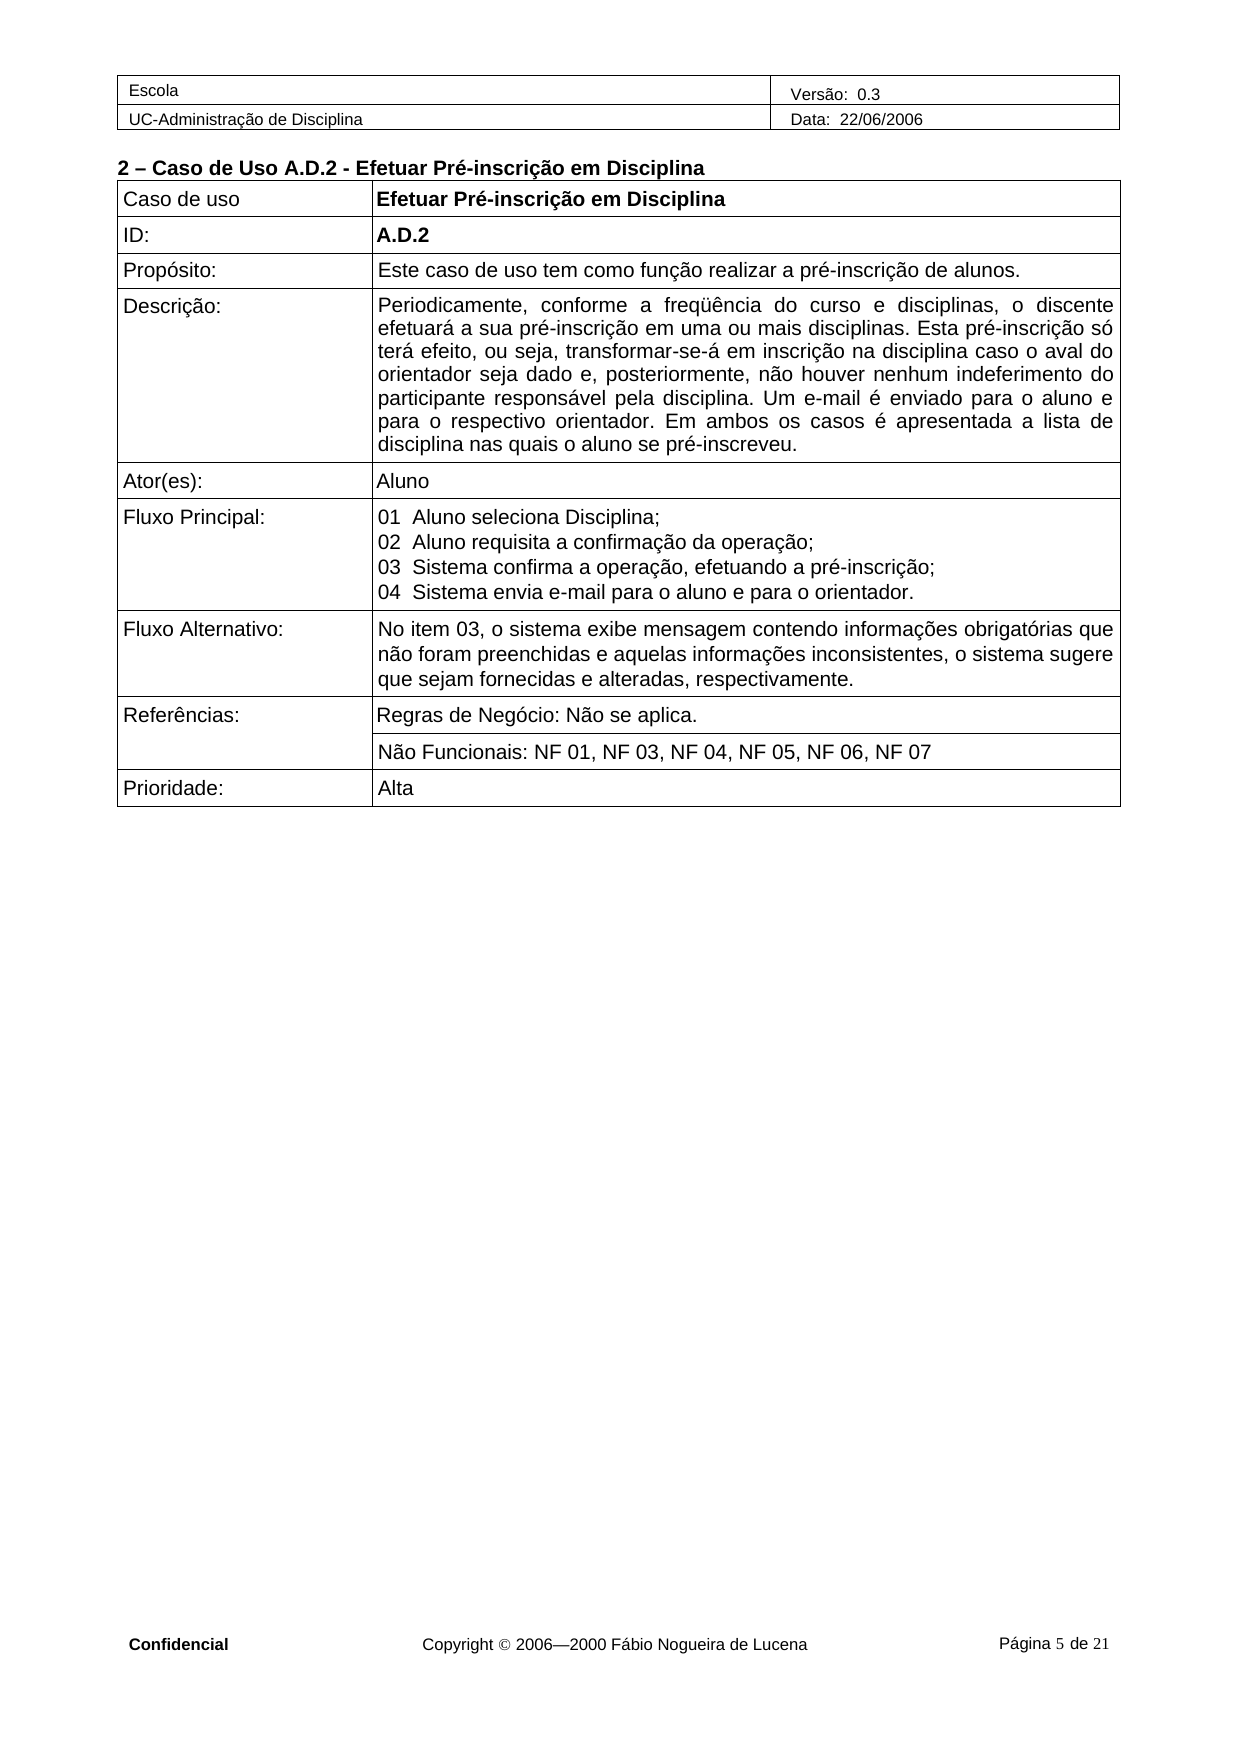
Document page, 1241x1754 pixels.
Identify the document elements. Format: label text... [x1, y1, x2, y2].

table_header Regras de Negócio: Não se aplica. [373, 697, 1120, 733]
table_cell Referências: [118, 697, 372, 769]
table_cell Alta [373, 770, 1120, 806]
text 2 – Caso de Uso A.D.2 - Efetuar Pré-inscrição em Disciplina [117, 154, 1120, 179]
table_cell 01 Aluno seleciona Disciplina; 02 Aluno requisita a confirmação da operação; 03 Sistema confirma a operação, efetuando a pré-inscrição; 04 Sistema envia e-mail para o aluno e para o orientador. [373, 499, 1120, 610]
table_cell Propósito: [118, 254, 372, 287]
table_cell Fluxo Principal: [118, 499, 372, 610]
table_cell Este caso de uso tem como função realizar a pré-inscrição de alunos. [373, 254, 1120, 287]
table_cell A.D.2 [373, 217, 1120, 253]
table_cell Não Funcionais: NF 01, NF 03, NF 04, NF 05, NF 06, NF 07 [373, 734, 1120, 769]
table_cell Descrição: [118, 289, 372, 462]
table_cell ID: [118, 217, 372, 253]
table_cell Ator(es): [118, 463, 372, 498]
table_header Caso de uso [118, 181, 372, 216]
table_cell Aluno [373, 463, 1120, 498]
table_cell Prioridade: [118, 770, 372, 806]
table_cell No item 03, o sistema exibe mensagem contendo informações obrigatórias que não foram preenchidas e aquelas informações inconsistentes, o sistema sugere que sejam fornecidas e alteradas, respectivamente. [373, 611, 1120, 696]
table_header Efetuar Pré-inscrição em Disciplina [373, 181, 1120, 216]
table_cell Periodicamente, conforme a freqüência do curso e disciplinas, o discente efetuará a sua pré-inscrição em uma ou mais disciplinas. Esta pré-inscrição só terá efeito, ou seja, transformar-se-á em inscrição na disciplina caso o aval do orientador seja dado e, posteriormente, não houver nenhum indeferimento do participante responsável pela disciplina. Um e-mail é enviado para o aluno e para o respectivo orientador. Em ambos os casos é apresentada a lista de disciplina nas quais o aluno se pré-inscreveu. [373, 289, 1120, 462]
table_cell Fluxo Alternativo: [118, 611, 372, 696]
